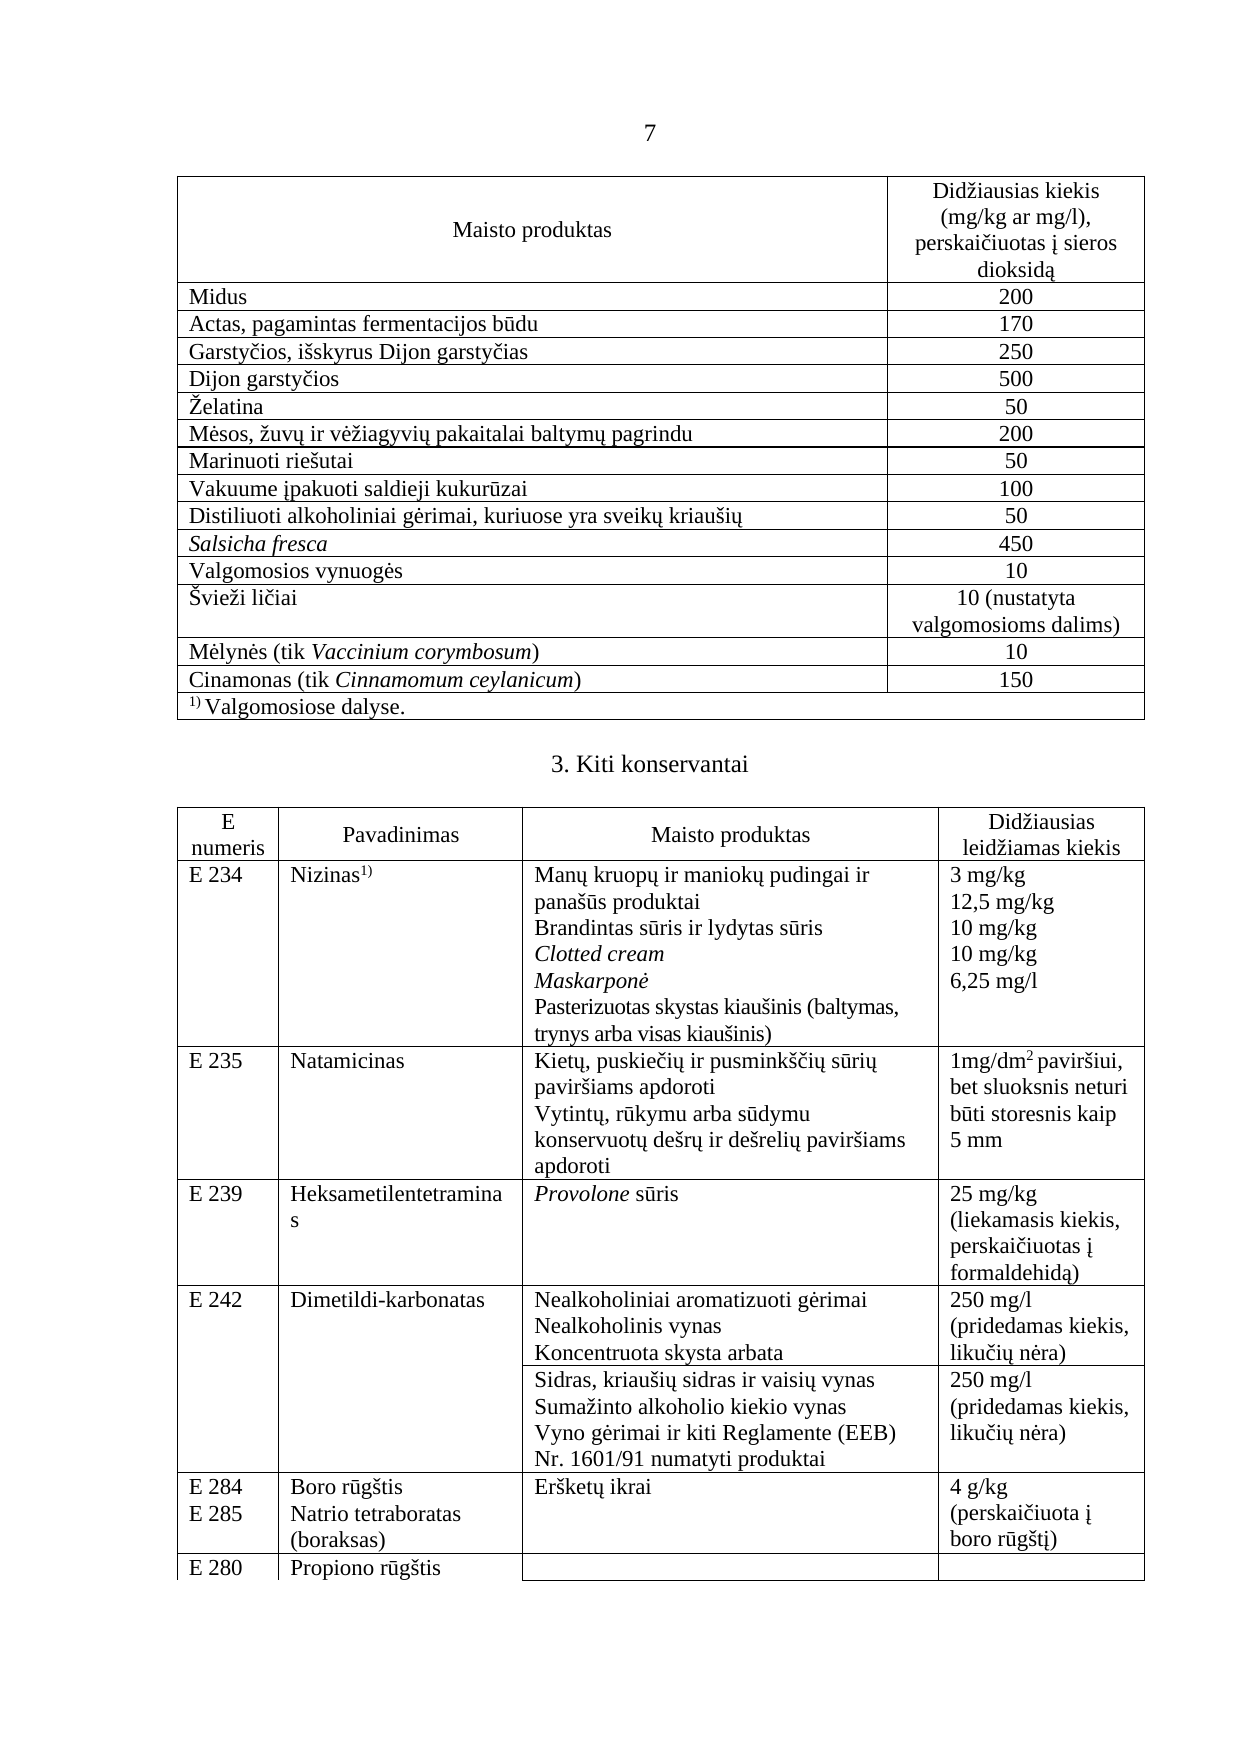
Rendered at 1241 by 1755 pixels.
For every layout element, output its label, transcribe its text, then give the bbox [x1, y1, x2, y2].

table_cell Natamicinas [279, 1047, 522, 1179]
table_cell Dimetildi-karbonatas [279, 1286, 522, 1472]
table_cell 10 (nustatyta valgomosioms dalims) [888, 585, 1144, 637]
table_cell Heksametilentetraminas [279, 1180, 522, 1285]
table_cell Nizinas1) [279, 861, 522, 1046]
table_cell E 280 [178, 1554, 278, 1580]
table_cell Vakuume įpakuoti saldieji kukurūzai [178, 475, 887, 501]
table_cell Distiliuoti alkoholiniai gėrimai, kuriuose yra sveikų kriaušių [178, 502, 887, 529]
table_cell 250 [888, 338, 1144, 364]
table_cell Provolone sūris [523, 1180, 938, 1285]
table_cell [523, 1554, 938, 1580]
table_cell Midus [178, 283, 887, 309]
table_cell 150 [888, 666, 1144, 692]
table_cell Valgomosios vynuogės [178, 557, 887, 583]
table_header Pavadinimas [279, 808, 522, 860]
table_cell Cinamonas (tik Cinnamomum ceylanicum) [178, 666, 887, 692]
table_header Maisto produktas [178, 177, 887, 282]
text 3. Kiti konservantai [177, 749, 1122, 778]
table_cell Marinuoti riešutai [178, 448, 887, 474]
table_header Maisto produktas [523, 808, 938, 860]
table_cell 1mg/dm2 paviršiui, bet sluoksnis neturi būti storesnis kaip 5 mm [939, 1047, 1144, 1179]
table_cell 50 [888, 448, 1144, 474]
table_cell Actas, pagamintas fermentacijos būdu [178, 311, 887, 337]
table_cell 200 [888, 420, 1144, 446]
table_cell 500 [888, 365, 1144, 392]
table_header Didžiausias leidžiamas kiekis [939, 808, 1144, 860]
table_cell E 234 [178, 861, 278, 1046]
table_cell 10 [888, 557, 1144, 583]
table_cell E 235 [178, 1047, 278, 1179]
table_cell 25 mg/kg (liekamasis kiekis, perskaičiuotas į formaldehidą) [939, 1180, 1144, 1285]
table_cell 10 [888, 638, 1144, 664]
table_cell Mėsos, žuvų ir vėžiagyvių pakaitalai baltymų pagrindu [178, 420, 887, 446]
table_cell Dijon garstyčios [178, 365, 887, 392]
table_cell Propiono rūgštis [279, 1554, 522, 1580]
table_cell E 239 [178, 1180, 278, 1285]
table_cell [939, 1554, 1144, 1580]
table_cell 250 mg/l (pridedamas kiekis, likučių nėra) [939, 1366, 1144, 1472]
table_cell 450 [888, 530, 1144, 556]
table_cell Kietų, puskiečių ir pusminkščių sūrių paviršiams apdoroti Vytintų, rūkymu arba sūdymu konservuotų dešrų ir dešrelių paviršiams apdoroti [523, 1047, 938, 1179]
table_cell 250 mg/l (pridedamas kiekis, likučių nėra) [939, 1286, 1144, 1365]
table_cell 100 [888, 475, 1144, 501]
table_cell 4 g/kg (perskaičiuota į boro rūgštį) [939, 1473, 1144, 1553]
table_cell E 284 [178, 1473, 278, 1499]
table_cell E 285 [178, 1499, 278, 1553]
table_cell Boro rūgštis [279, 1473, 522, 1499]
table_cell Salsicha fresca [178, 530, 887, 556]
table_cell 200 [888, 283, 1144, 309]
table_cell Garstyčios, išskyrus Dijon garstyčias [178, 338, 887, 364]
table_cell Švieži ličiai [178, 585, 887, 637]
table_cell 170 [888, 311, 1144, 337]
table_cell E 242 [178, 1286, 278, 1472]
table_header Didžiausias kiekis (mg/kg ar mg/l), perskaičiuotas į sieros dioksidą [888, 177, 1144, 282]
table_cell 3 mg/kg 12,5 mg/kg 10 mg/kg 10 mg/kg 6,25 mg/l [939, 861, 1144, 1046]
table_cell 50 [888, 393, 1144, 419]
table_cell Mėlynės (tik Vaccinium corymbosum) [178, 638, 887, 664]
table_cell Nealkoholiniai aromatizuoti gėrimai Nealkoholinis vynas Koncentruota skysta arbata [523, 1286, 938, 1365]
table_cell Želatina [178, 393, 887, 419]
table_header E numeris [178, 808, 278, 860]
table_cell 1) Valgomosiose dalyse. [178, 693, 1144, 719]
table_cell Eršketų ikrai [523, 1473, 938, 1553]
table_cell 50 [888, 502, 1144, 529]
table_cell Sidras, kriaušių sidras ir vaisių vynas Sumažinto alkoholio kiekio vynas Vyno gėrimai ir kiti Reglamente (EEB) Nr. 1601/91 numatyti produktai [523, 1366, 938, 1472]
table_cell Manų kruopų ir maniokų pudingai ir panašūs produktai Brandintas sūris ir lydytas sūris Clotted cream Maskarponė Pasterizuotas skystas kiaušinis (baltymas, trynys arba visas kiaušinis) [523, 861, 938, 1046]
table_cell Natrio tetraboratas (boraksas) [279, 1499, 522, 1553]
